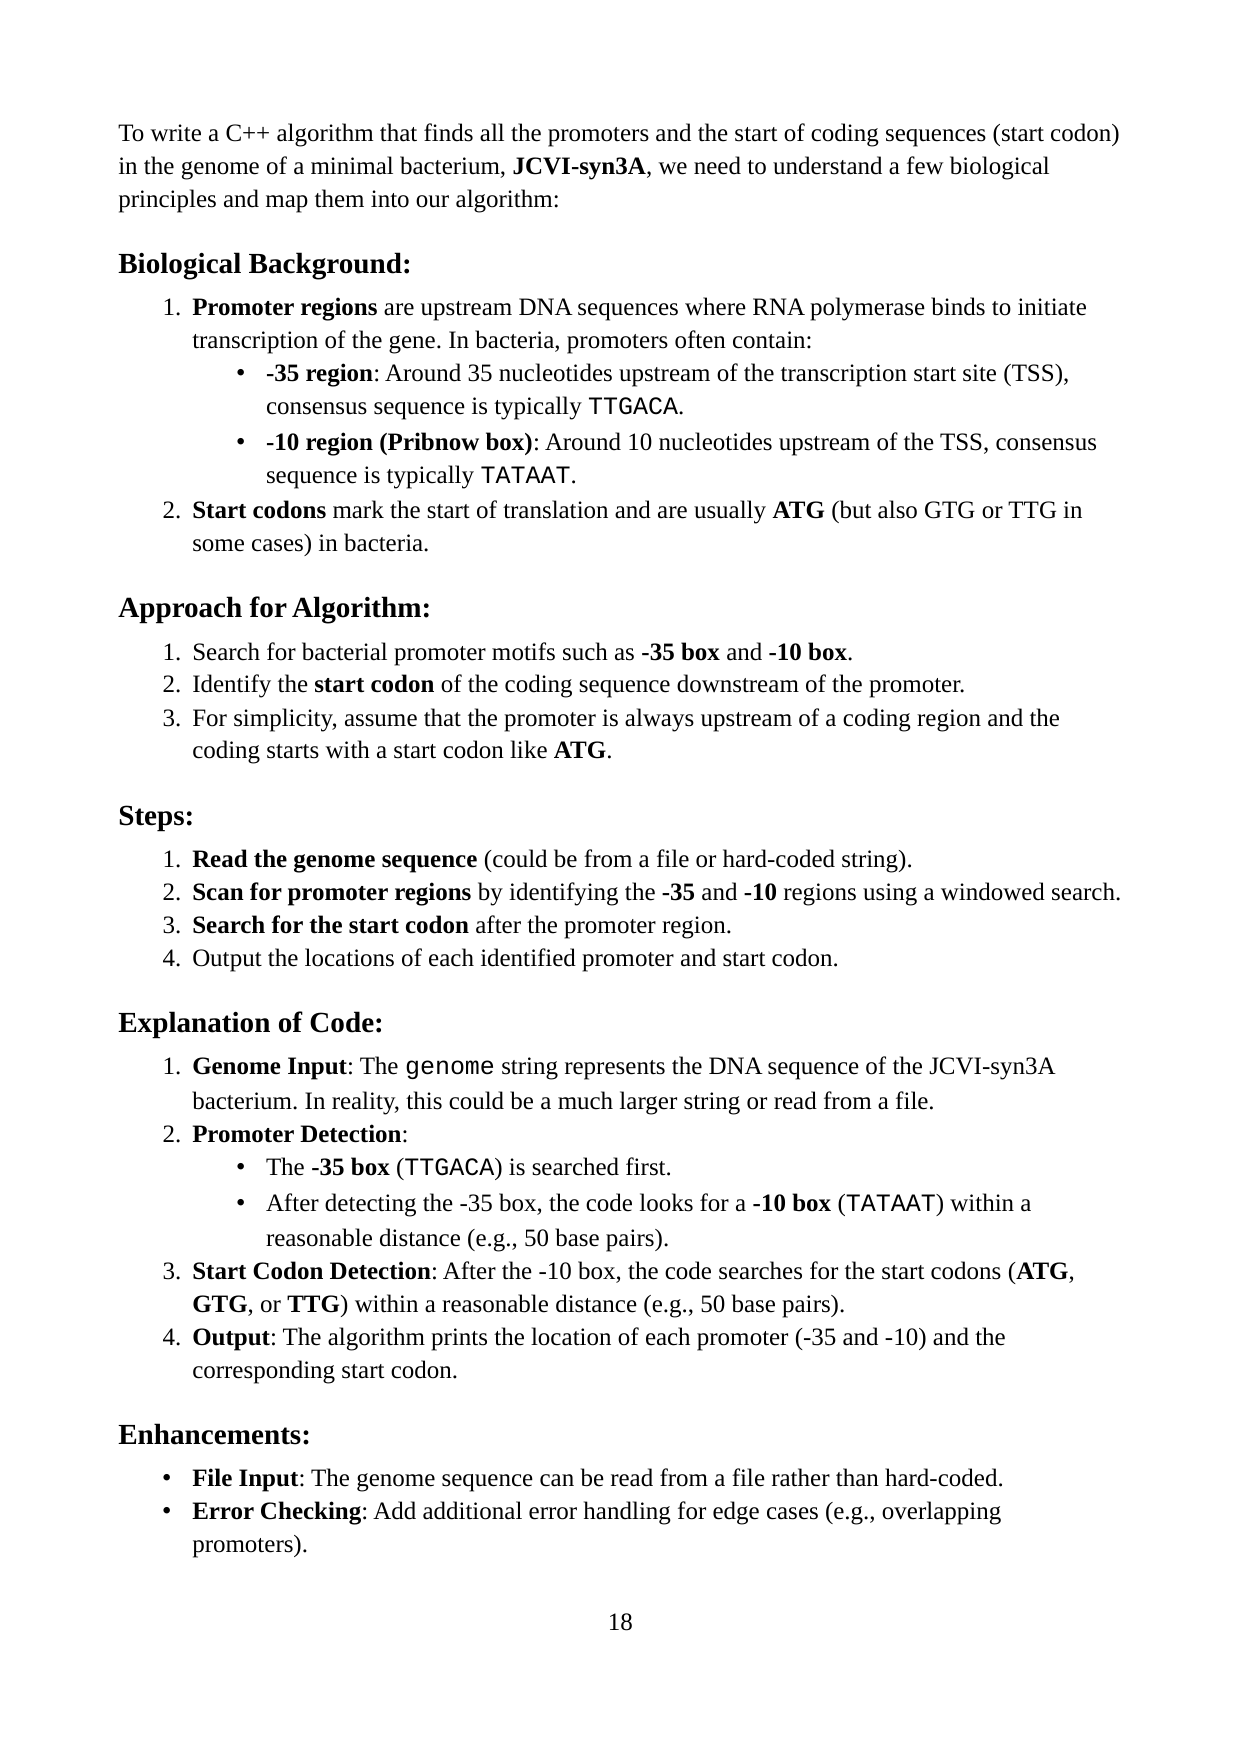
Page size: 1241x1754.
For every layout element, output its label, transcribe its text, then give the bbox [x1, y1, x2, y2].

subtitle Approach for Algorithm: [118, 591, 1122, 624]
list -35 region: Around 35 nucleotides upstream of the transcription start site (TSS), consensus sequence is typically TTGACA. [236, 358, 1122, 422]
list Identify the start codon of the coding sequence downstream of the promoter. [162, 669, 1122, 698]
list File Input: The genome sequence can be read from a file rather than hard-coded. [162, 1463, 1122, 1492]
list -10 region (Pribnow box): Around 10 nucleotides upstream of the TSS, consensus sequence is typically TATAAT. [236, 427, 1122, 491]
list Output: The algorithm prints the location of each promoter (-35 and -10) and the corresponding start codon. [162, 1322, 1122, 1384]
subtitle Explanation of Code: [118, 1005, 1122, 1039]
list Search for bacterial promoter motifs such as -35 box and -10 box. [162, 637, 1122, 665]
list Error Checking: Add additional error handling for edge cases (e.g., overlapping promoters). [162, 1496, 1122, 1558]
subtitle Steps: [118, 798, 1122, 831]
list Output the locations of each identified promoter and start codon. [162, 943, 1122, 972]
list Search for the start codon after the promoter region. [162, 910, 1122, 939]
list Promoter regions are upstream DNA sequences where RNA polymerase binds to initiate transcription of the gene. In bacteria, promoters often contain: [162, 292, 1122, 354]
list The -35 box (TTGACA) is searched first. [236, 1152, 1122, 1183]
list Promoter Detection: [162, 1119, 1122, 1148]
list Read the genome sequence (could be from a file or hard-coded string). [162, 844, 1122, 873]
subtitle Biological Background: [118, 246, 1122, 280]
list After detecting the -35 box, the code looks for a -10 box (TATAAT) within a reasonable distance (e.g., 50 base pairs). [236, 1188, 1122, 1252]
list For simplicity, assume that the promoter is always upstream of a coding region and the coding starts with a start codon like ATG. [162, 703, 1122, 764]
subtitle Enhancements: [118, 1417, 1122, 1451]
list Start codons mark the start of translation and are usually ATG (but also GTG or TTG in some cases) in bacteria. [162, 495, 1122, 557]
list Scan for promoter regions by identifying the -35 and -10 regions using a windowed search. [162, 877, 1122, 906]
text To write a C++ algorithm that finds all the promoters and the start of coding sequences (start codon) in the genome of a minimal bacterium, JCVI-syn3A, we need to understand a few biological principles and map them into our algorithm: [118, 118, 1122, 213]
list Start Codon Detection: After the -10 box, the code searches for the start codons (ATG, GTG, or TTG) within a reasonable distance (e.g., 50 base pairs). [162, 1256, 1122, 1318]
list Genome Input: The genome string represents the DNA sequence of the JCVI-syn3A bacterium. In reality, this could be a much larger string or read from a file. [162, 1051, 1122, 1115]
